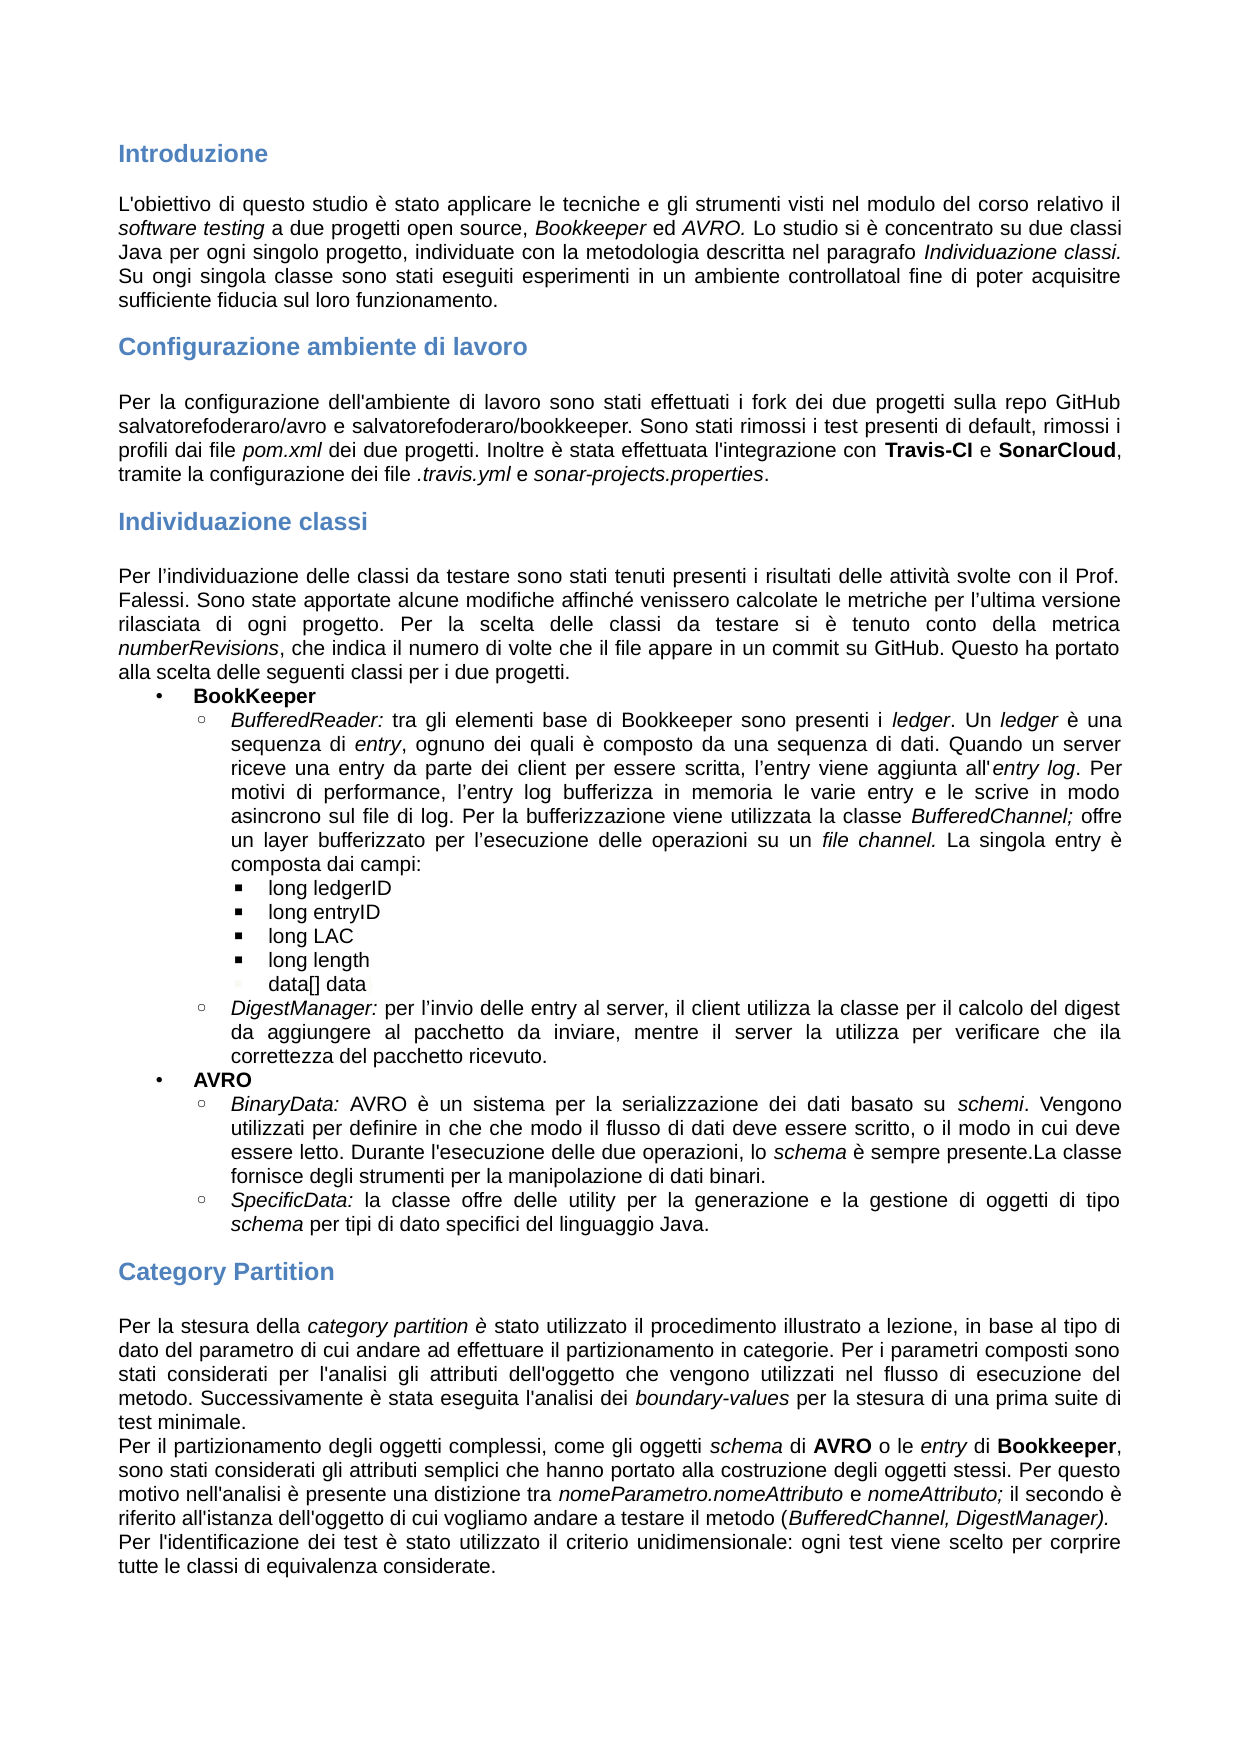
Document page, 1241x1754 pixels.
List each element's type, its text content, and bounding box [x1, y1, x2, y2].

list BinaryData: AVRO è un sistema per la serializzazione dei dati basato su schemi. Vengono utilizzati per definire in che che modo il flusso di dati deve essere scritto, o il modo in cui deve essere letto. Durante l'esecuzione delle due operazioni, lo schema è sempre presente.La classe fornisce degli strumenti per la manipolazione di dati binari. [193, 1092, 1122, 1188]
list BufferedReader: tra gli elementi base di Bookkeeper sono presenti i ledger. Un ledger è una sequenza di entry, ognuno dei quali è composto da una sequenza di dati. Quando un server riceve una entry da parte dei client per essere scritta, l’entry viene aggiunta all'entry log. Per motivi di performance, l’entry log bufferizza in memoria le varie entry e le scrive in modo asincrono sul file di log. Per la bufferizzazione viene utilizzata la classe BufferedChannel; offre un layer bufferizzato per l’esecuzione delle operazioni su un file channel. La singola entry è composta dai campi: [193, 708, 1122, 876]
list long length [231, 948, 1122, 972]
text L'obiettivo di questo studio è stato applicare le tecniche e gli strumenti visti nel modulo del corso relativo il software testing a due progetti open source, Bookkeeper ed AVRO. Lo studio si è concentrato su due classi Java per ogni singolo progetto, individuate con la metodologia descritta nel paragrafo Individuazione classi. Su ongi singola classe sono stati eseguiti esperimenti in un ambiente controllatoal fine di poter acquisitre sufficiente fiducia sul loro funzionamento. [118, 192, 1122, 311]
text Per l’individuazione delle classi da testare sono stati tenuti presenti i risultati delle attività svolte con il Prof. Falessi. Sono state apportate alcune modifiche affinché venissero calcolate le metriche per l’ultima versione rilasciata di ogni progetto. Per la scelta delle classi da testare si è tenuto conto della metrica numberRevisions, che indica il numero di volte che il file appare in un commit su GitHub. Questo ha portato alla scelta delle seguenti classi per i due progetti. [118, 564, 1122, 684]
text Per il partizionamento degli oggetti complessi, come gli oggetti schema di AVRO o le entry di Bookkeeper, sono stati considerati gli attributi semplici che hanno portato alla costruzione degli oggetti stessi. Per questo motivo nell'analisi è presente una distizione tra nomeParametro.nomeAttributo e nomeAttributo; il secondo è riferito all'istanza dell'oggetto di cui vogliamo andare a testare il metodo (BufferedChannel, DigestManager). [118, 1434, 1122, 1530]
subtitle Category Partition [118, 1257, 1122, 1286]
list SpecificData: la classe offre delle utility per la generazione e la gestione di oggetti di tipo schema per tipi di dato specifici del linguaggio Java. [193, 1188, 1122, 1236]
subtitle Individuazione classi [118, 506, 1122, 535]
list long entryID [231, 900, 1122, 924]
list AVRO [156, 1068, 1122, 1092]
subtitle Introduzione [118, 139, 1122, 168]
text Per la stesura della category partition è stato utilizzato il procedimento illustrato a lezione, in base al tipo di dato del parametro di cui andare ad effettuare il partizionamento in categorie. Per i parametri composti sono stati considerati per l'analisi gli attributi dell'oggetto che vengono utilizzati nel flusso di esecuzione del metodo. Successivamente è stata eseguita l'analisi dei boundary-values per la stesura di una prima suite di test minimale. [118, 1314, 1122, 1434]
list data[] data} [231, 972, 1122, 996]
list long LAC [231, 924, 1122, 948]
list long ledgerID [231, 876, 1122, 900]
list BookKeeper [156, 684, 1122, 708]
text Per l'identificazione dei test è stato utilizzato il criterio unidimensionale: ogni test viene scelto per corprire tutte le classi di equivalenza considerate. [118, 1530, 1122, 1578]
subtitle Configurazione ambiente di lavoro [118, 332, 1122, 361]
text Per la configurazione dell'ambiente di lavoro sono stati effettuati i fork dei due progetti sulla repo GitHub salvatorefoderaro/avro e salvatorefoderaro/bookkeeper. Sono stati rimossi i test presenti di default, rimossi i profili dai file pom.xml dei due progetti. Inoltre è stata effettuata l'integrazione con Travis-CI e SonarCloud, tramite la configurazione dei file .travis.yml e sonar-projects.properties. [118, 390, 1122, 486]
list DigestManager: per l’invio delle entry al server, il client utilizza la classe per il calcolo del digest da aggiungere al pacchetto da inviare, mentre il server la utilizza per verificare che ila correttezza del pacchetto ricevuto. [193, 996, 1122, 1068]
